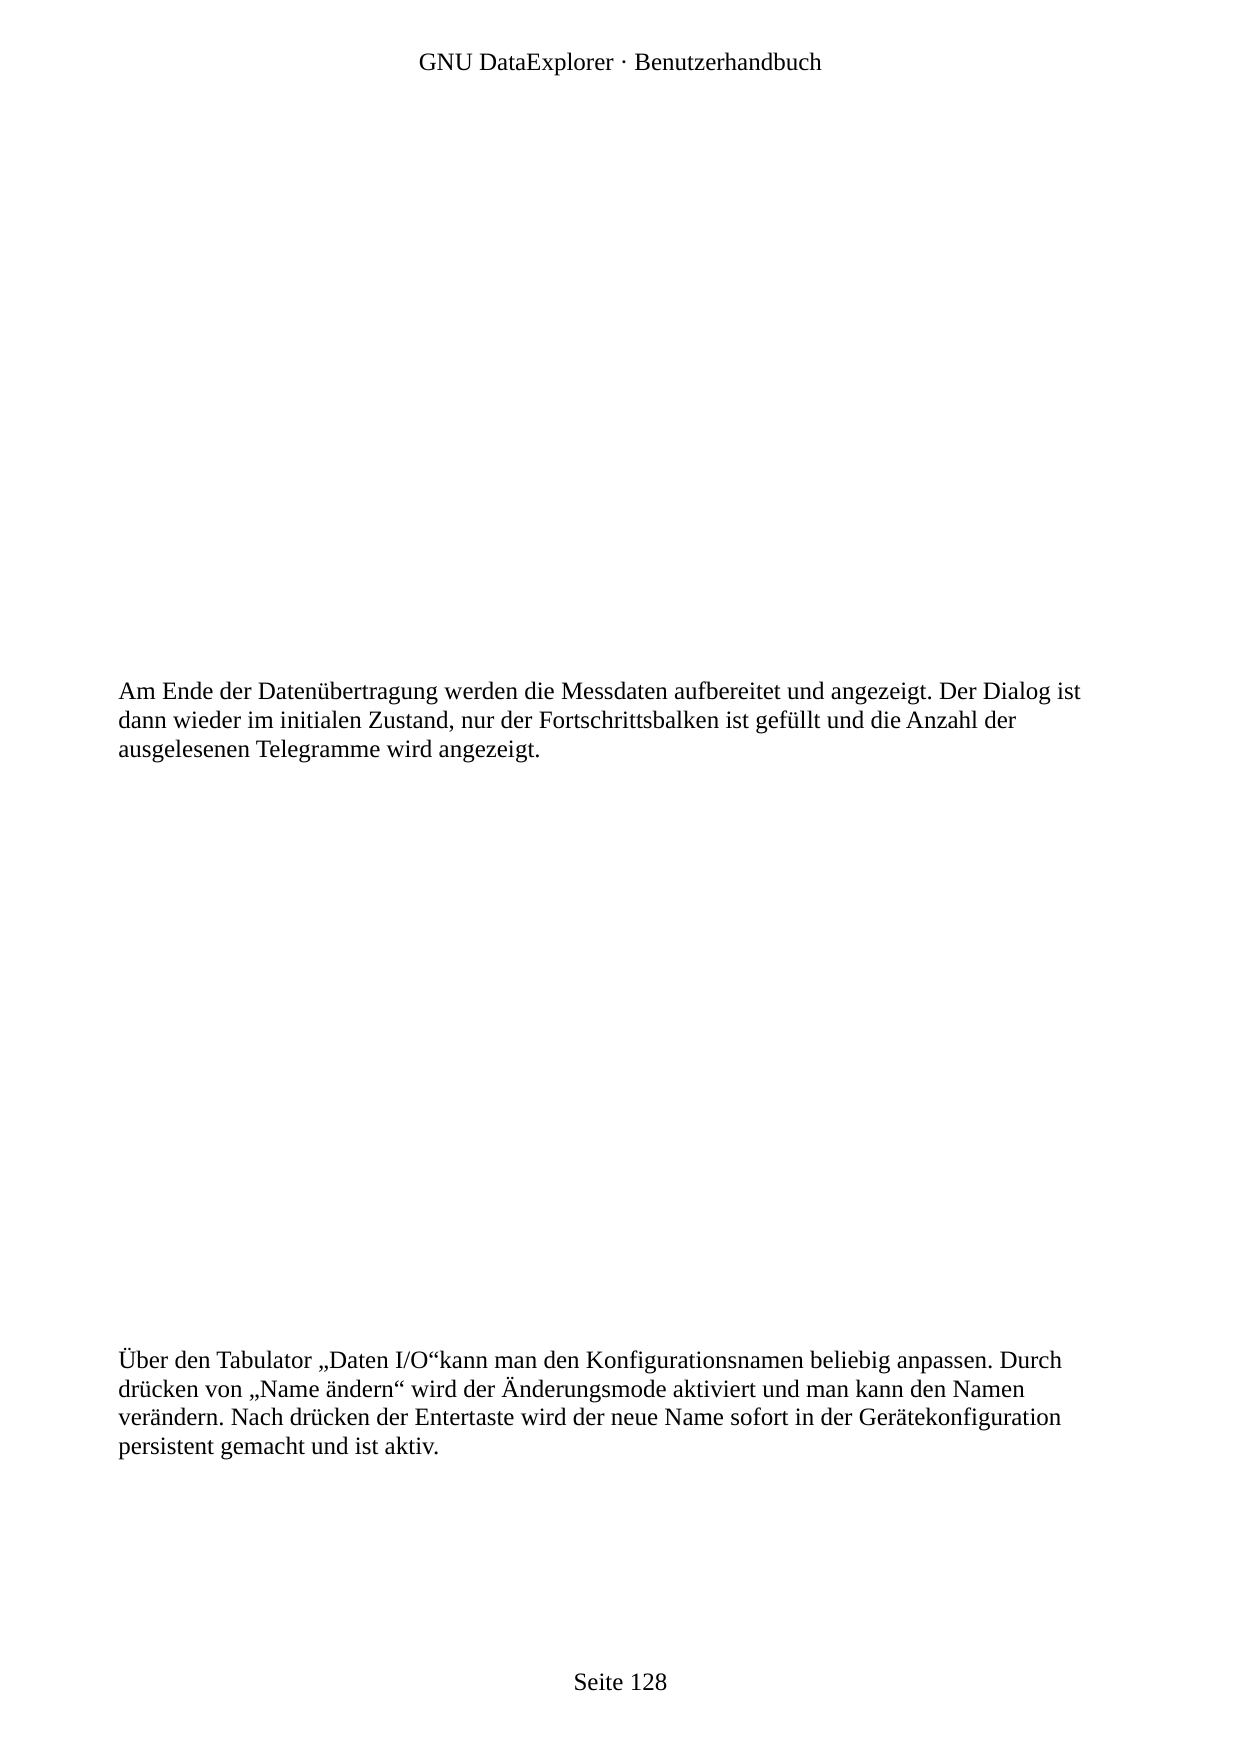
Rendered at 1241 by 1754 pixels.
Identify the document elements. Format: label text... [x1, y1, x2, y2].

text Über den Tabulator „Daten I/O“kann man den Konfigurationsnamen beliebig anpassen. Durch drücken von „Name ändern“ wird der Änderungsmode aktiviert und man kann den Namen verändern. Nach drücken der Entertaste wird der neue Name sofort in der Gerätekonfiguration persistent gemacht und ist aktiv. [118, 1345, 1122, 1460]
text Am Ende der Datenübertragung werden die Messdaten aufbereitet und angezeigt. Der Dialog ist dann wieder im initialen Zustand, nur der Fortschrittsbalken ist gefüllt und die Anzahl der ausgelesenen Telegramme wird angezeigt. [118, 676, 1122, 762]
